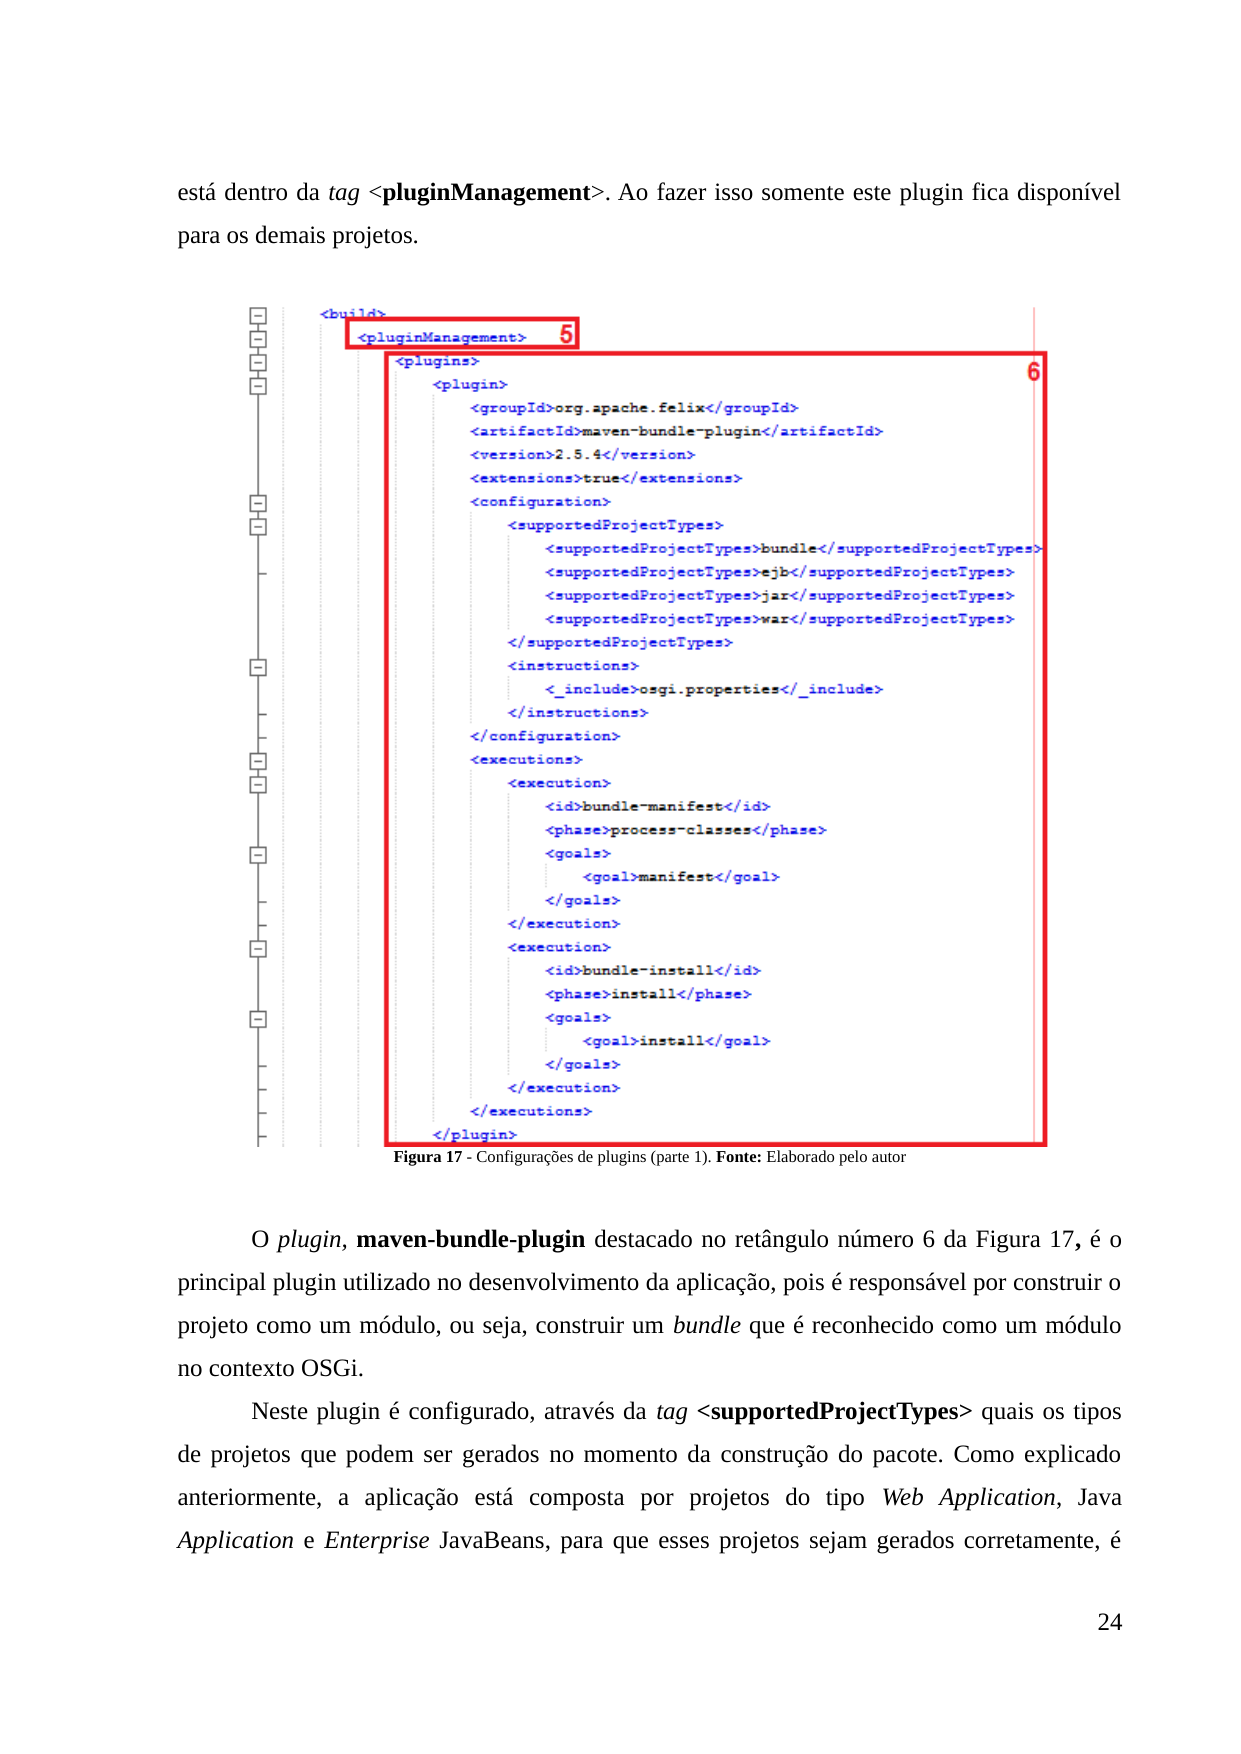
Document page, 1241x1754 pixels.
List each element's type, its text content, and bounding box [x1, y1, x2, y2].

text Neste plugin é configurado, através da tag <supportedProjectTypes> quais os tipos de projetos que podem ser gerados no momento da construção do pacote. Como explicado anteriormente, a aplicação está composta por projetos do tipo Web Application, Java Application e Enterprise JavaBeans, para que esses projetos sejam gerados corretamente, é [177, 1396, 1122, 1554]
text O plugin, maven-bundle-plugin destacado no retângulo número 6 da Figura 17, é o principal plugin utilizado no desenvolvimento da aplicação, pois é responsável por construir o projeto como um módulo, ou seja, construir um bundle que é reconhecido como um módulo no contexto OSGi. [177, 1224, 1122, 1382]
text está dentro da tag <pluginManagement>. Ao fazer isso somente este plugin fica disponível para os demais projetos. [177, 177, 1122, 249]
text Figura 17 - Configurações de plugins (parte 1). Fonte: Elaborado pelo autor [243, 1147, 1057, 1166]
picture [242, 306, 1057, 1147]
